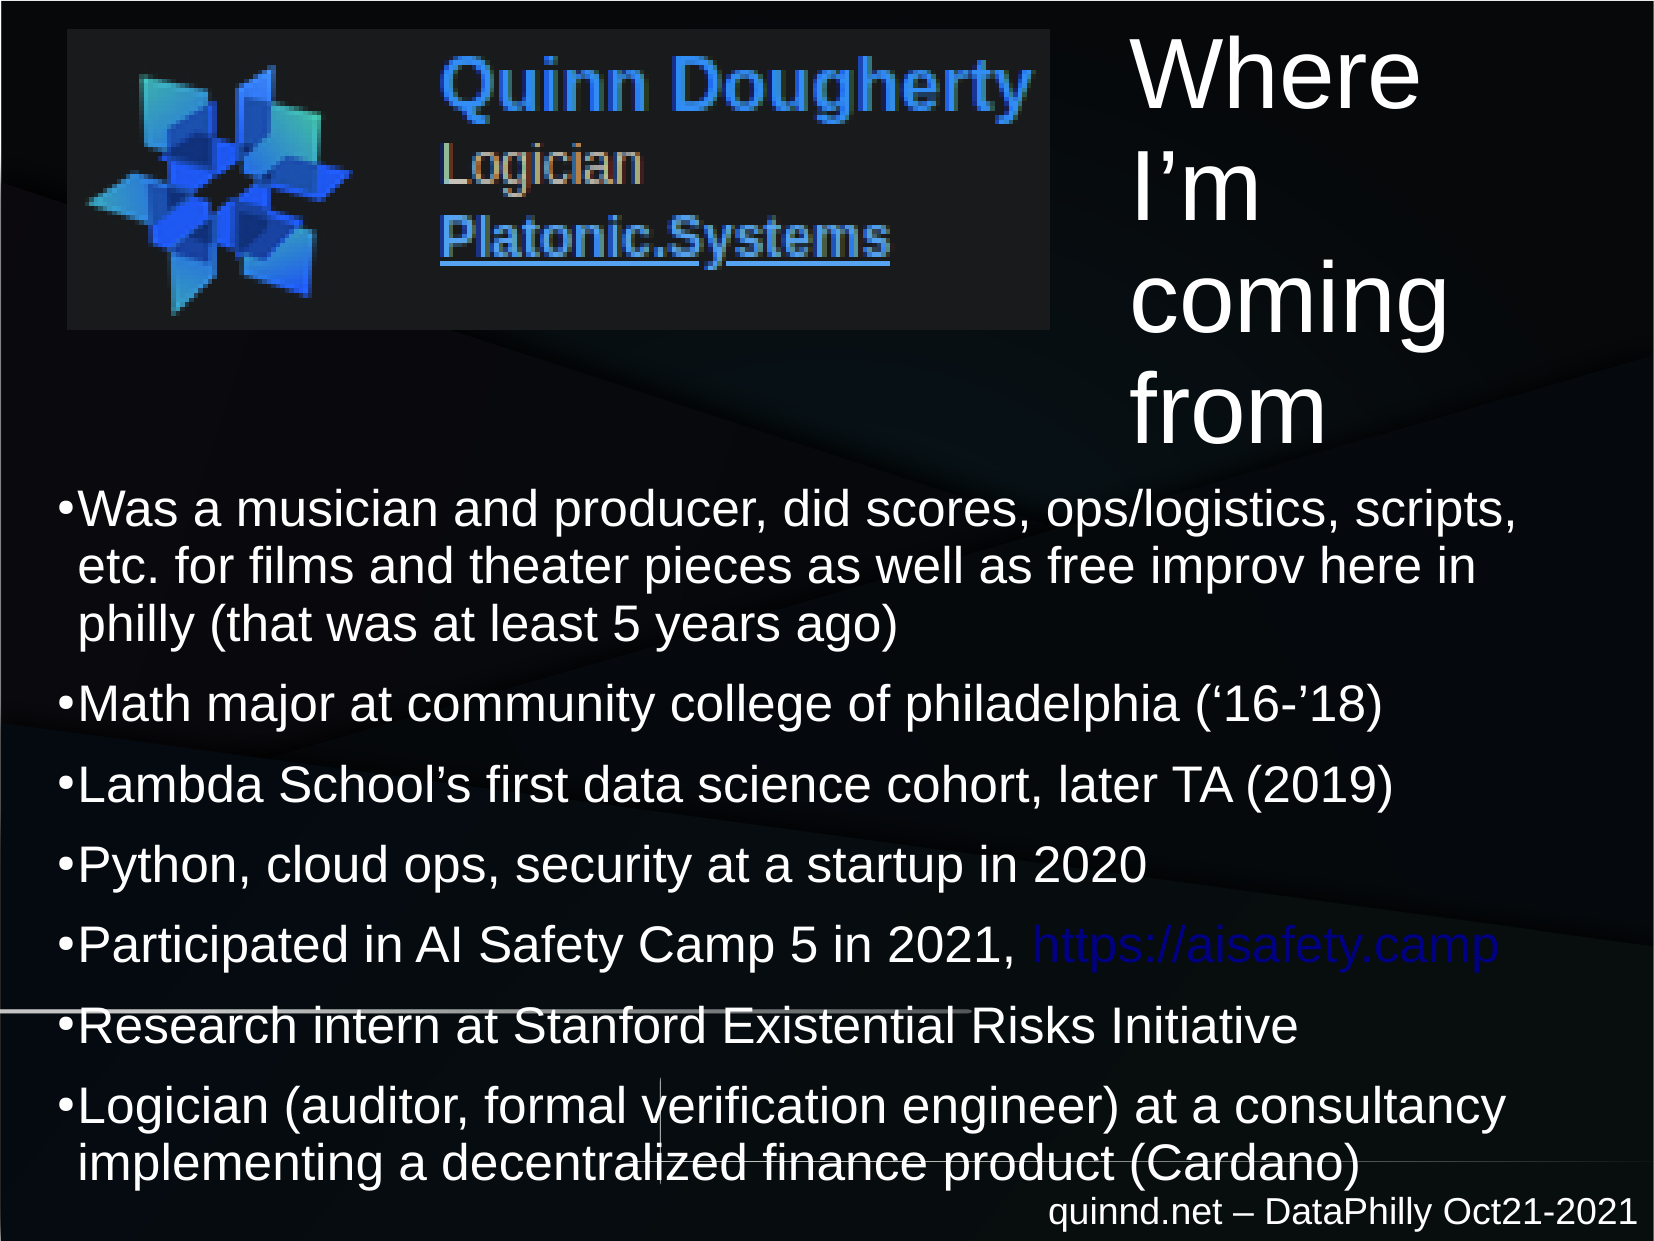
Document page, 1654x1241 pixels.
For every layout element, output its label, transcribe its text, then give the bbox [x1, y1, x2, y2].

list Was a musician and producer, did scores, ops/logistics, scripts, etc. for films and theater pieces as well as free improv here in philly (that was at least 5 years ago) Math major at community college of philadelphia (‘16-’18) Lambda School’s first data science cohort, later TA (2019) Python, cloud ops, security at a startup in 2020 Participated in AI Safety Camp 5 in 2021, https://aisafety.camp Research intern at Stanford Existential Risks Initiative Logician (auditor, formal verification engineer) at a consultancy implementing a decentralized finance product (Cardano) [56, 480, 1546, 1200]
title Where I’m coming from [1129, 18, 1571, 466]
picture [0, 0, 1654, 1241]
